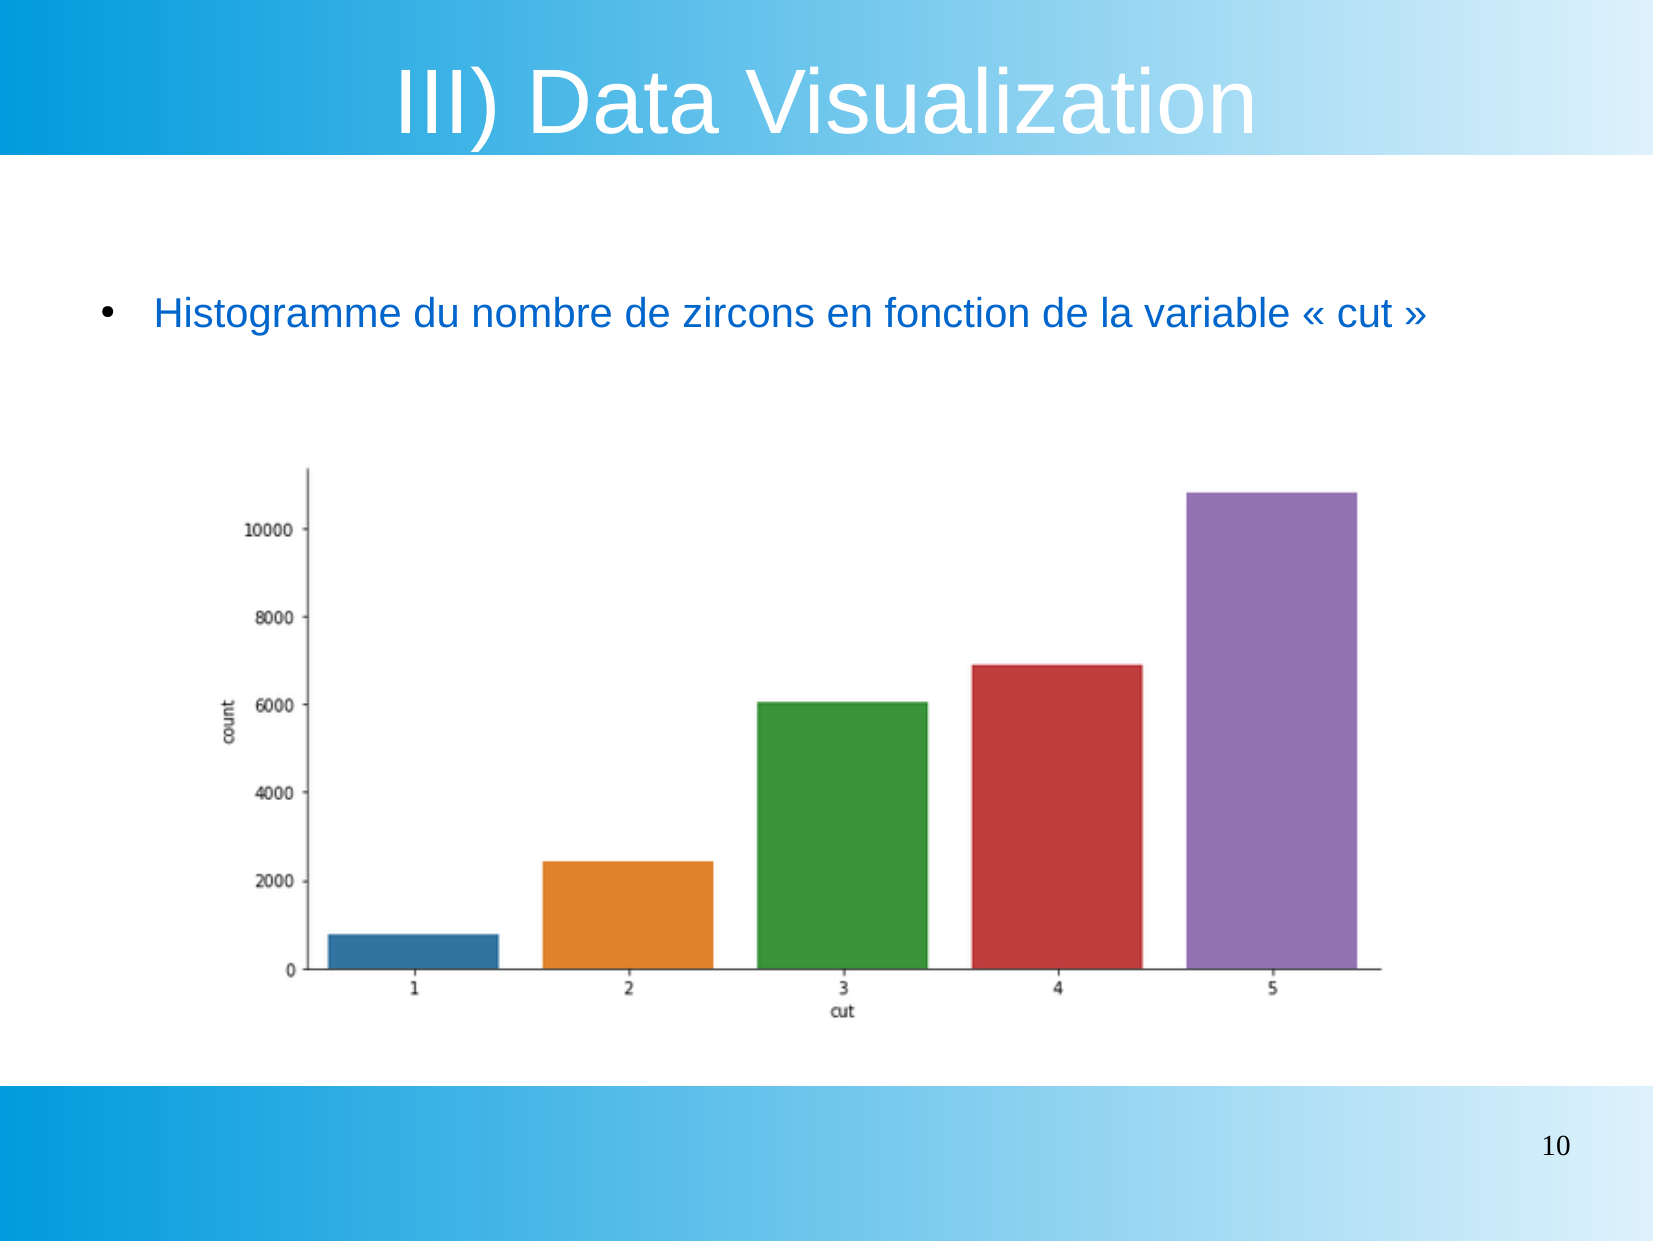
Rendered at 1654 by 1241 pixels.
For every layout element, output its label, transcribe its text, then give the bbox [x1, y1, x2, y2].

list Histogramme du nombre de zircons en fonction de la variable « cut » [82, 290, 1571, 1010]
title III) Data Visualization [82, 49, 1571, 155]
picture [188, 457, 1430, 1036]
